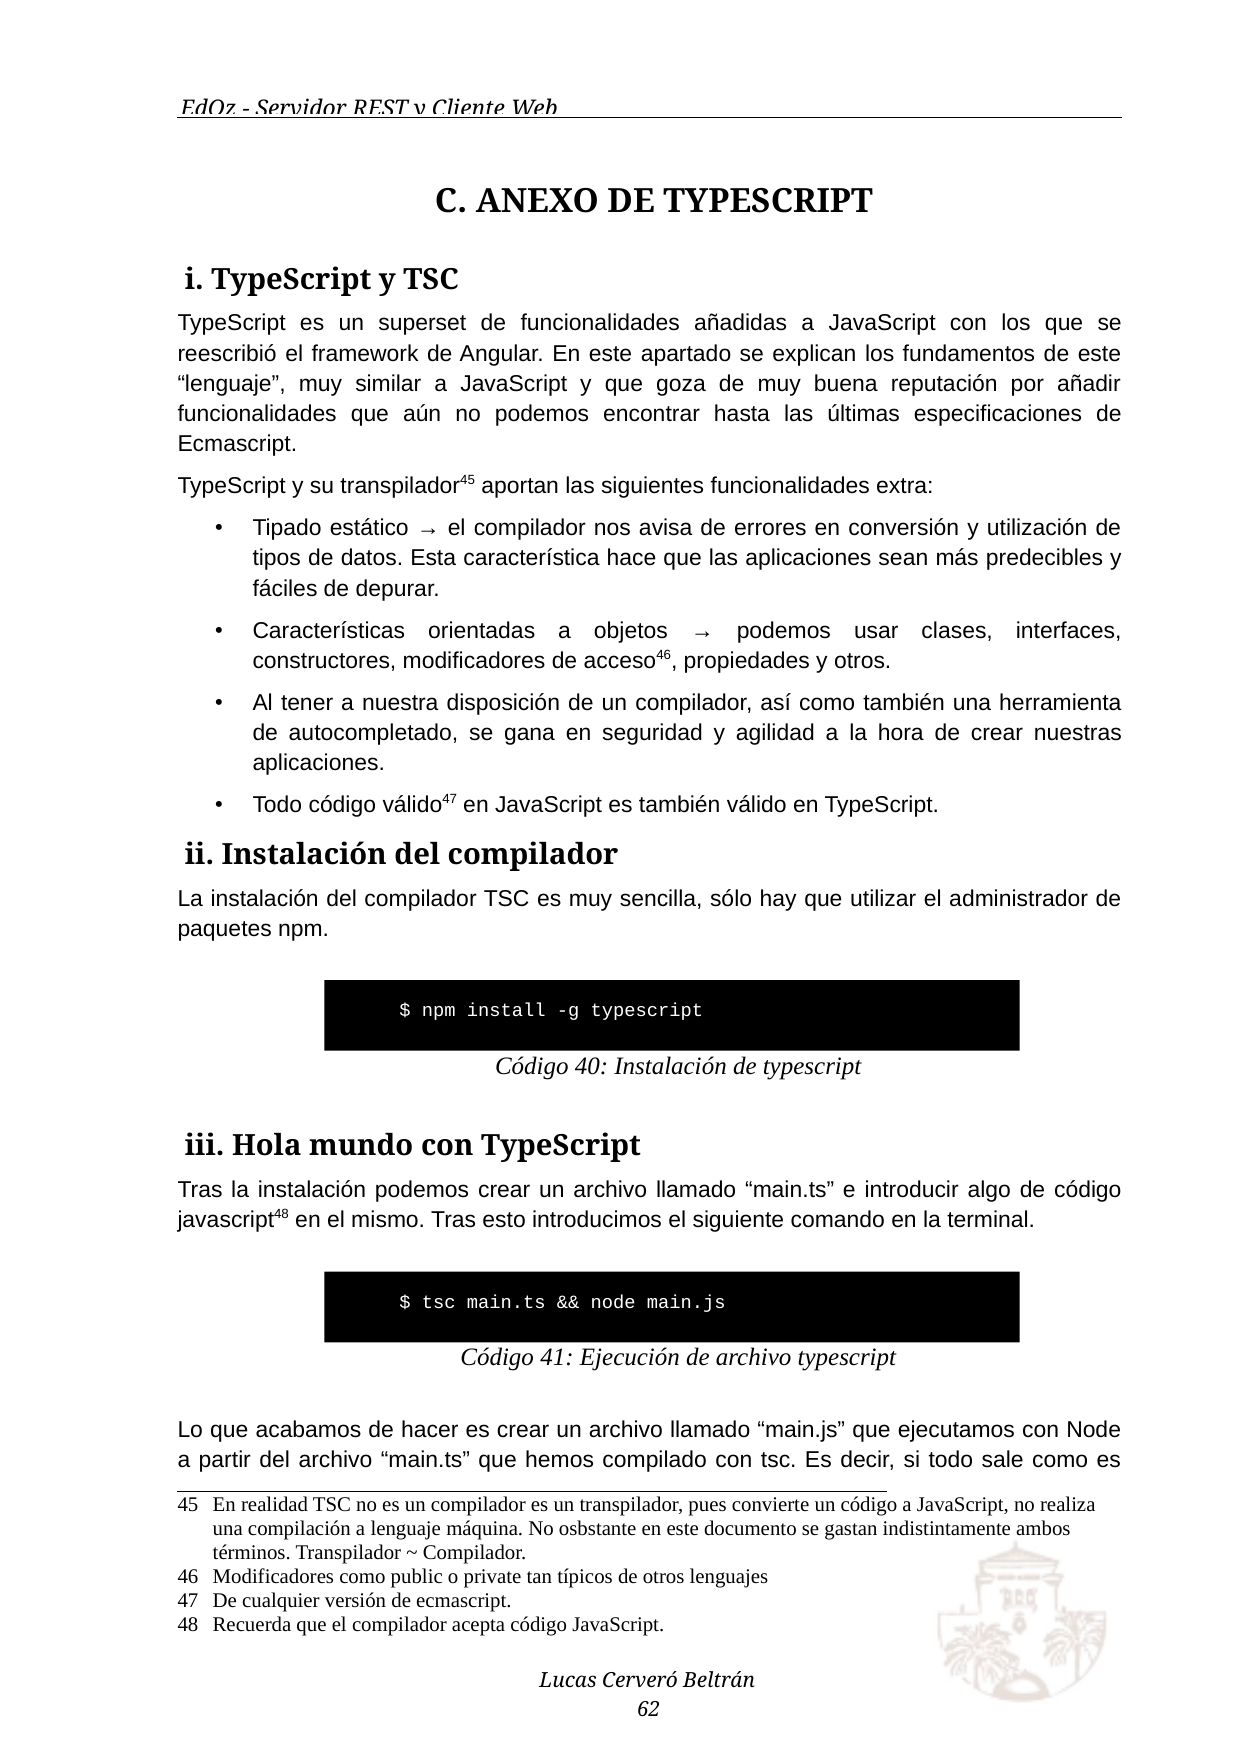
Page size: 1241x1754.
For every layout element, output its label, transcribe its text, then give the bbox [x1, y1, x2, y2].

list Características orientadas a objetos → podemos usar clases, interfaces, constructores, modificadores de acceso, propiedades y otros. [215, 617, 1122, 673]
text Tras la instalación podemos crear un archivo llamado “main.ts” e introducir algo de código javascript en el mismo. Tras esto introducimos el siguiente comando en la terminal. [177, 1176, 1122, 1233]
text Recuerda que el compilador acepta código JavaScript. [177, 1612, 1122, 1636]
list Modificadores como public o private tan típicos de otros lenguajes [177, 1564, 1122, 1588]
text Código 40: Instalación de typescript [324, 979, 1034, 1079]
text La instalación del compilador TSC es muy sencilla, sólo hay que utilizar el administrador de paquetes npm. [177, 884, 1122, 941]
text Código 41: Ejecución de archivo typescript [324, 1271, 1034, 1371]
text En realidad TSC no es un compilador es un transpilador, pues convierte un código a JavaScript, no realiza una compilación a lenguaje máquina. No osbstante en este documento se gastan indistintamente ambos términos. Transpilador ~ Compilador. [177, 1492, 1122, 1564]
text Lo que acabamos de hacer es crear un archivo llamado “main.js” que ejecutamos con Node a partir del archivo “main.ts” que hemos compilado con tsc. Es decir, si todo sale como es [177, 1416, 1122, 1473]
list Todo código válido en JavaScript es también válido en TypeScript. [215, 791, 1122, 817]
list TypeScript y TSC [177, 258, 1122, 298]
list Instalación del compilador [177, 833, 1122, 873]
list Al tener a nuestra disposición de un compilador, así como también una herramienta de autocompletado, se gana en seguridad y agilidad a la hora de crear nuestras aplicaciones. [215, 689, 1122, 776]
list Tipado estático → el compilador nos avisa de errores en conversión y utilización de tipos de datos. Esta característica hace que las aplicaciones sean más predecibles y fáciles de depurar. [215, 514, 1122, 601]
text TypeScript es un superset de funcionalidades añadidas a JavaScript con los que se reescribió el framework de Angular. En este apartado se explican los fundamentos de este “lenguaje”, muy similar a JavaScript y que goza de muy buena reputación por añadir funcionalidades que aún no podemos encontrar hasta las últimas especificaciones de Ecmascript. [177, 309, 1122, 457]
text TypeScript y su transpilador aportan las siguientes funcionalidades extra: [177, 472, 1122, 498]
list De cualquier versión de ecmascript. [177, 1588, 1122, 1612]
list Anexo de TypeScript [177, 177, 1122, 222]
list Hola mundo con TypeScript [177, 1125, 1122, 1164]
